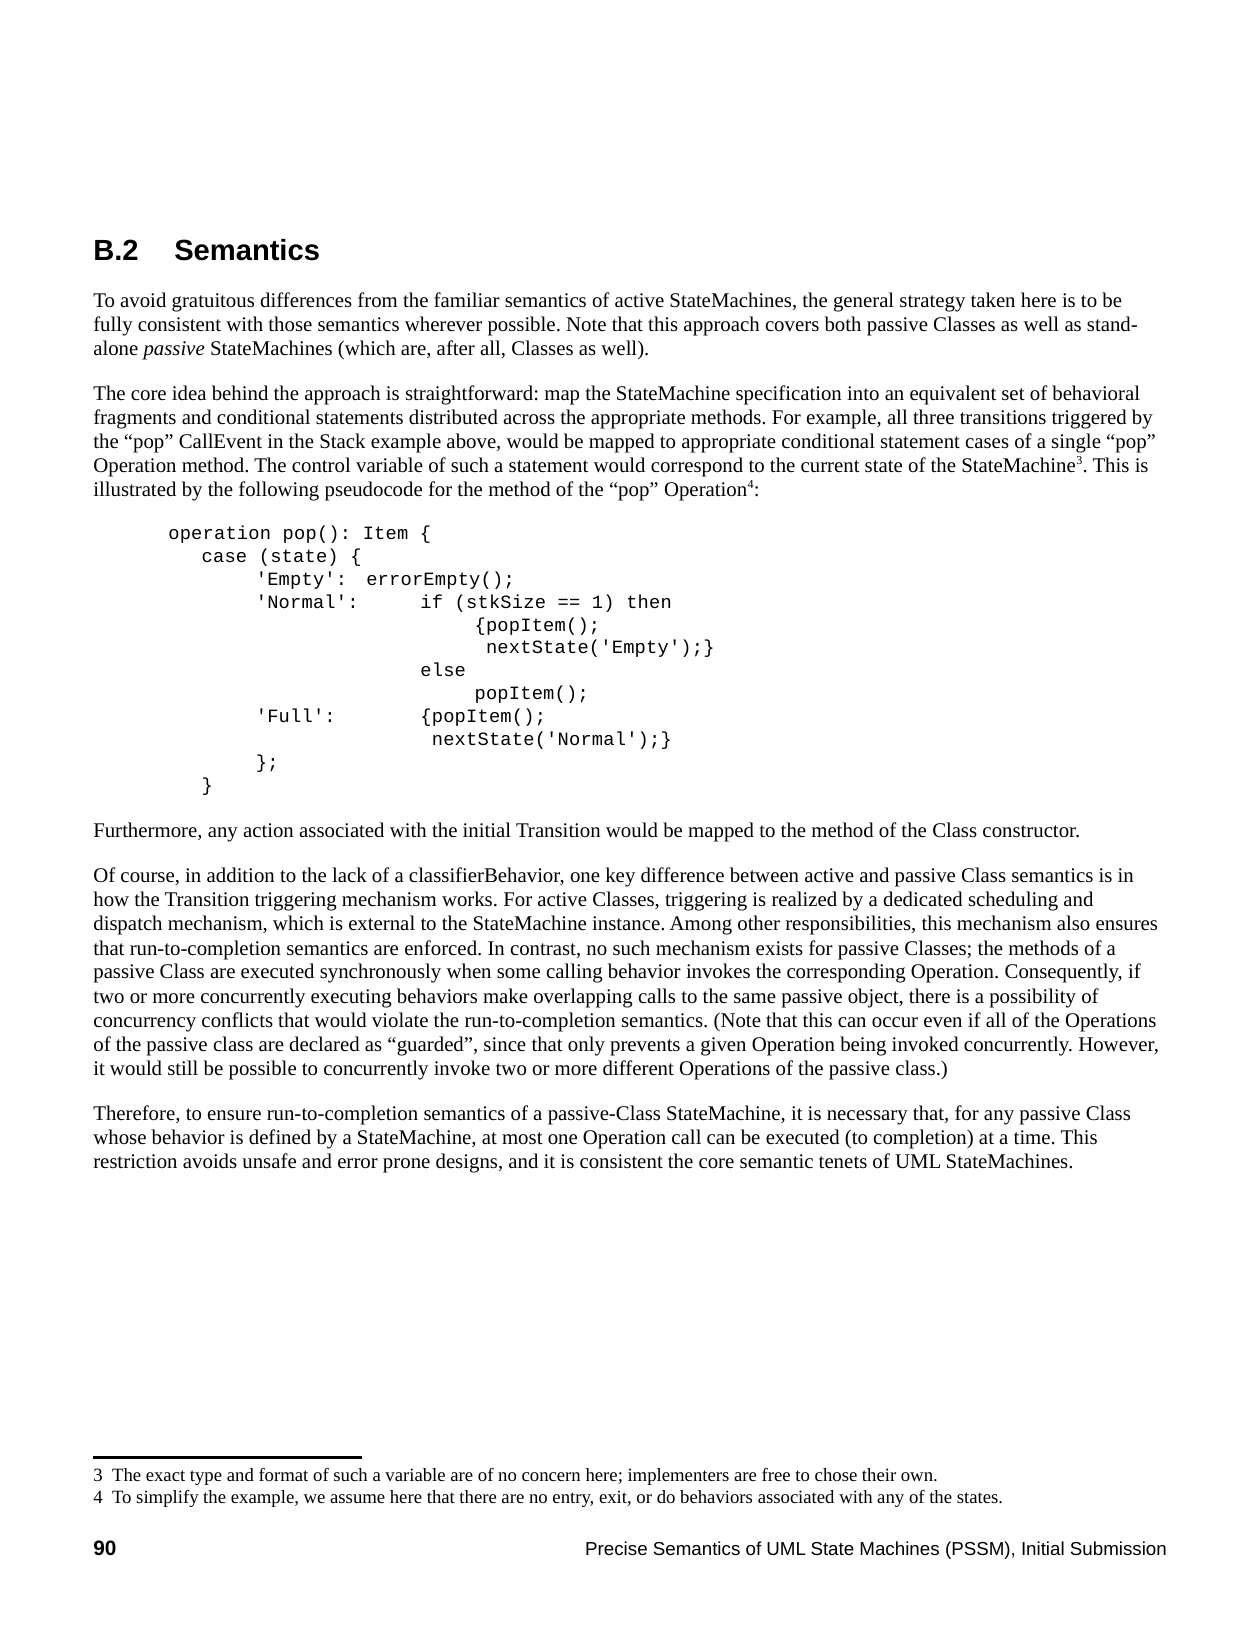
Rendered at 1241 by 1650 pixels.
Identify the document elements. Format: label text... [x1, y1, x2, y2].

subtitle Semantics [93, 231, 1164, 266]
text operation pop(): Item { case (state) { 'Empty': errorEmpty(); 'Normal': if (stkSize == 1) then {popItem(); nextState('Empty');} else popItem(); 'Full': {popItem(); nextState('Normal');} }; } [168, 522, 1164, 797]
text The core idea behind the approach is straightforward: map the StateMachine specification into an equivalent set of behavioral fragments and conditional statements distributed across the appropriate methods. For example, all three transitions triggered by the “pop” CallEvent in the Stack example above, would be mapped to appropriate conditional statement cases of a single “pop” Operation method. The control variable of such a statement would correspond to the current state of the StateMachine. This is illustrated by the following pseudocode for the method of the “pop” Operation: [93, 381, 1164, 501]
text The exact type and format of such a variable are of no concern here; implementers are free to chose their own. [93, 1464, 1164, 1486]
text To simplify the example, we assume here that there are no entry, exit, or do behaviors associated with any of the states. [93, 1486, 1164, 1507]
text Therefore, to ensure run-to-completion semantics of a passive-Class StateMachine, it is necessary that, for any passive Class whose behavior is defined by a StateMachine, at most one Operation call can be executed (to completion) at a time. This restriction avoids unsafe and error prone designs, and it is consistent the core semantic tenets of UML StateMachines. [93, 1101, 1164, 1173]
text Furthermore, any action associated with the initial Transition would be mapped to the method of the Class constructor. [93, 818, 1164, 842]
text Of course, in addition to the lack of a classifierBehavior, one key difference between active and passive Class semantics is in how the Transition triggering mechanism works. For active Classes, triggering is realized by a dedicated scheduling and dispatch mechanism, which is external to the StateMachine instance. Among other responsibilities, this mechanism also ensures that run-to-completion semantics are enforced. In contrast, no such mechanism exists for passive Classes; the methods of a passive Class are executed synchronously when some calling behavior invokes the corresponding Operation. Consequently, if two or more concurrently executing behaviors make overlapping calls to the same passive object, there is a possibility of concurrency conflicts that would violate the run-to-completion semantics. (Note that this can occur even if all of the Operations of the passive class are declared as “guarded”, since that only prevents a given Operation being invoked concurrently. However, it would still be possible to concurrently invoke two or more different Operations of the passive class.) [93, 863, 1164, 1080]
text To avoid gratuitous differences from the familiar semantics of active StateMachines, the general strategy taken here is to be fully consistent with those semantics wherever possible. Note that this approach covers both passive Classes as well as stand-alone passive StateMachines (which are, after all, Classes as well). [93, 287, 1164, 360]
